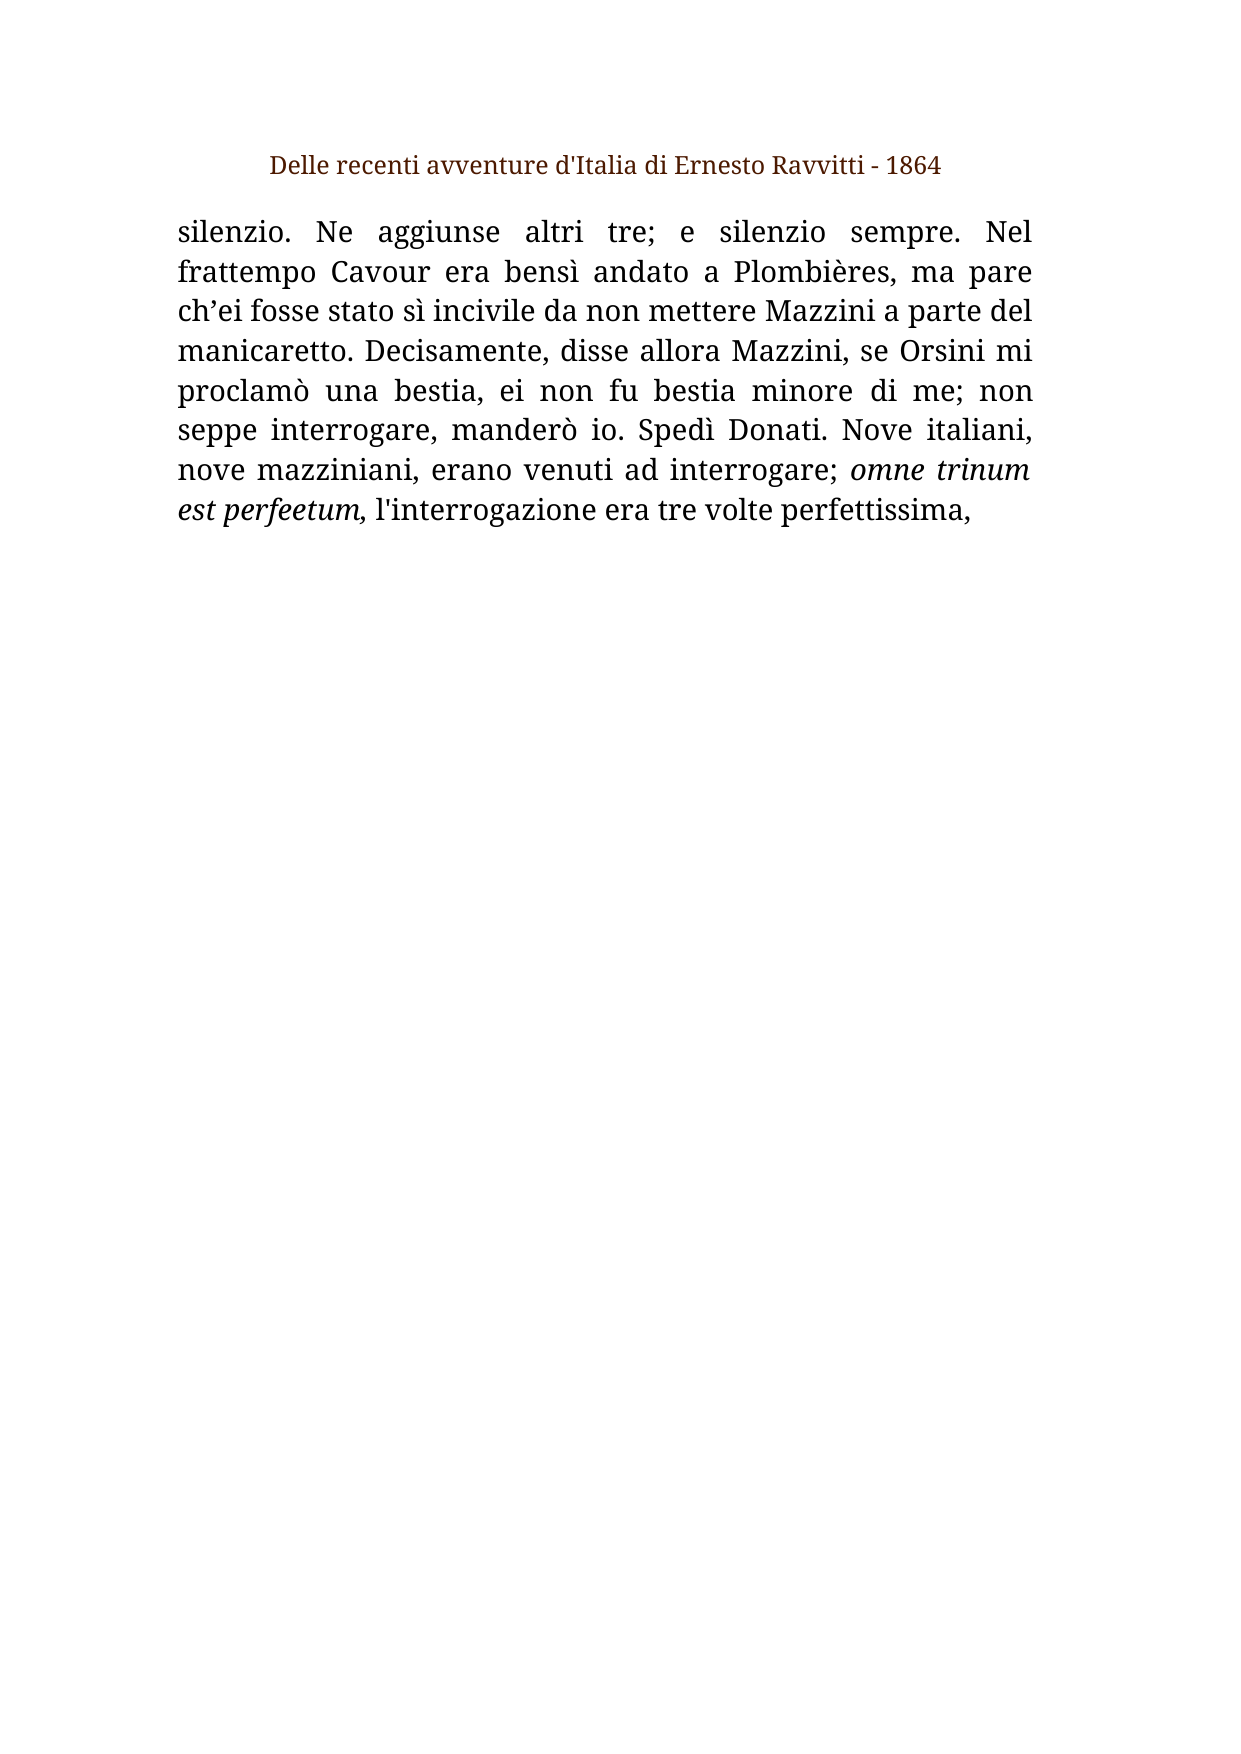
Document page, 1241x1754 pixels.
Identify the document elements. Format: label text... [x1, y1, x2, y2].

text silenzio. Ne aggiunse altri tre; e silenzio sempre. Nel frattempo Cavour era bensì andato a Plombières, ma pare ch’ei fosse stato sì incivile da non mettere Mazzini a parte del manicaretto. Decisamente, disse allora Mazzini, se Orsini mi proclamò una bestia, ei non fu bestia minore di me; non seppe interrogare, manderò io. Spedì Donati. Nove italiani, nove mazziniani, erano venuti ad interrogare; omne trinum est perfeetum, l'interrogazione era tre volte perfettissima, [177, 211, 1033, 529]
